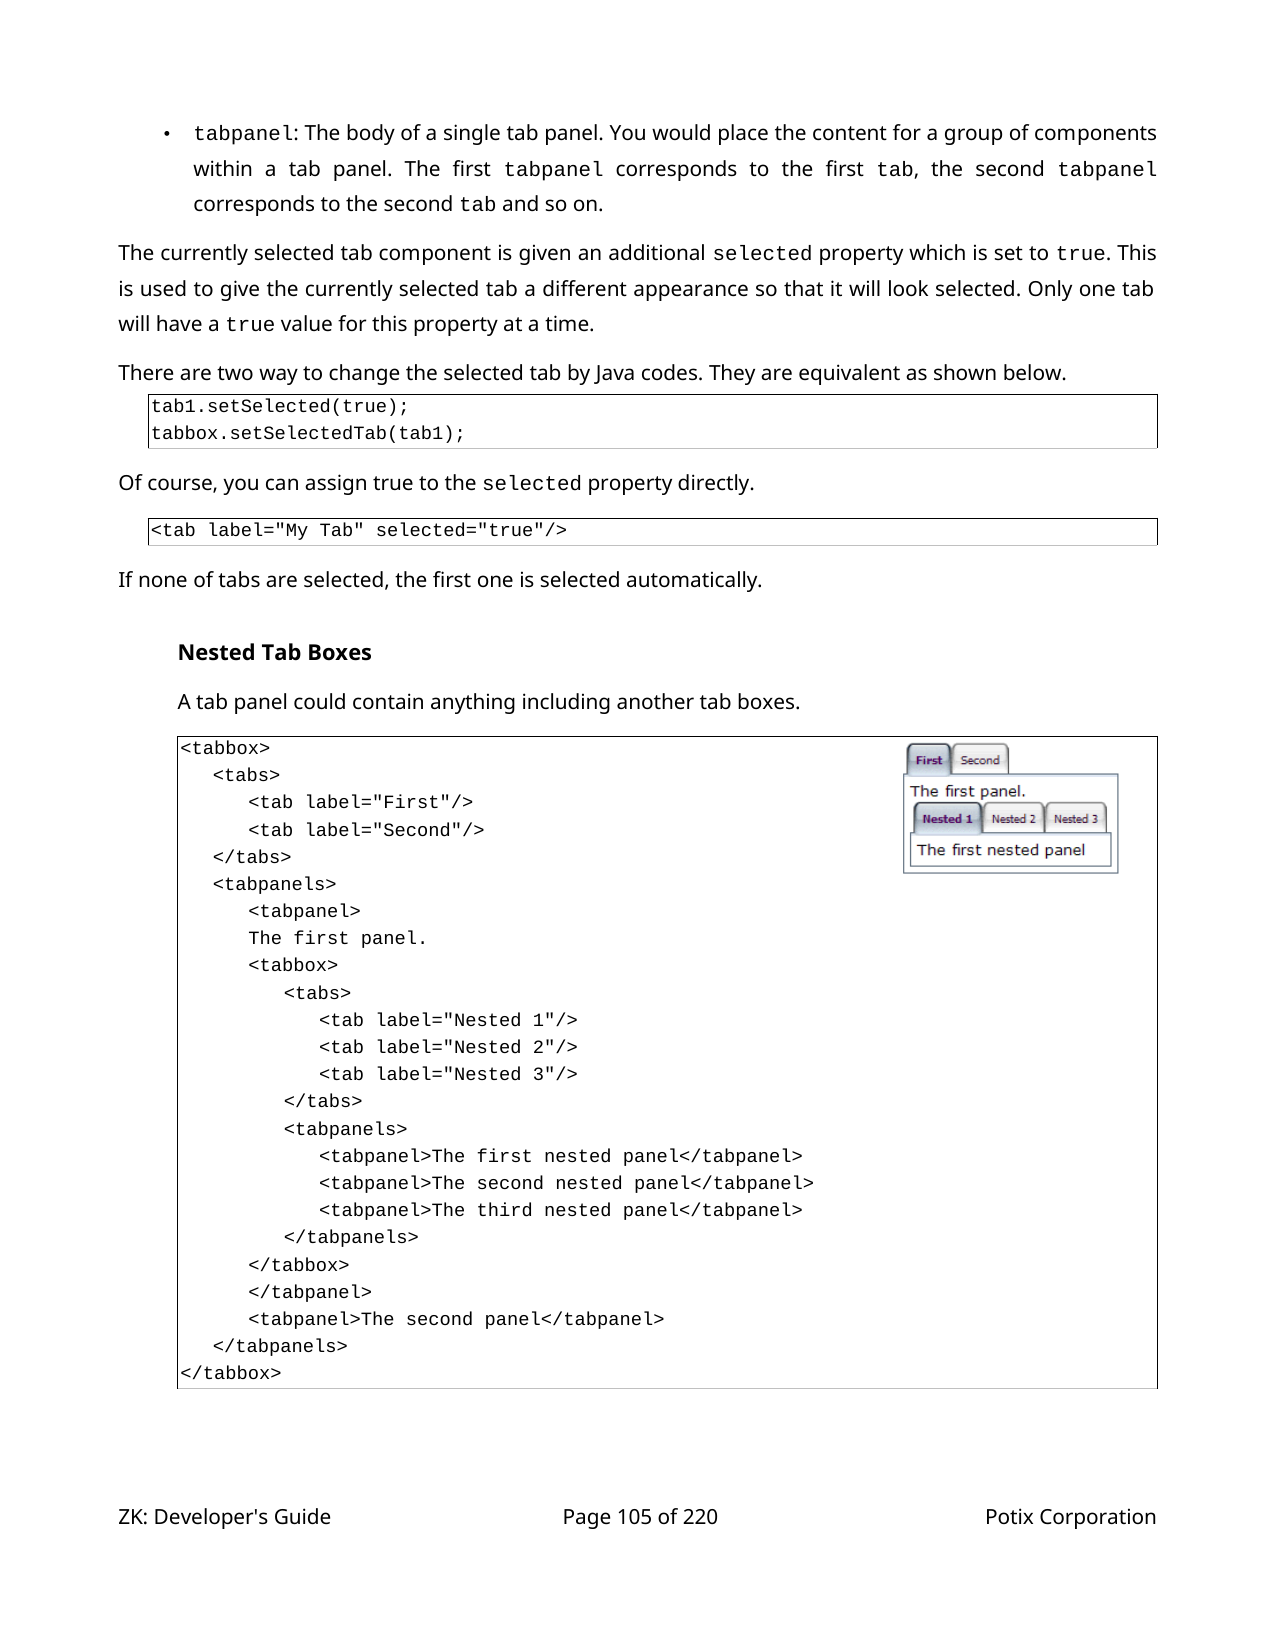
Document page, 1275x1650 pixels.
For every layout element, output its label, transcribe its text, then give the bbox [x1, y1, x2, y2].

text <tabs> [178, 981, 1157, 1005]
text <tab label="My Tab" selected="true"/> [149, 519, 1157, 545]
text </tabbox> [178, 1252, 1157, 1277]
text </tabpanels> [178, 1225, 1157, 1249]
text <tabpanels> [178, 872, 1157, 896]
text <tab label="First"/> [178, 790, 902, 814]
text <tab label="Second"/> [178, 817, 902, 842]
text There are two way to change the selected tab by Java codes. They are equivalent as shown below. [118, 358, 1157, 386]
text </tabpanel> [178, 1279, 1157, 1304]
text [1122, 844, 1157, 869]
picture [902, 739, 1122, 876]
text <tabpanels> [178, 1116, 1157, 1141]
subtitle Nested Tab Boxes [177, 636, 1157, 666]
text <tabpanel>The third nested panel</tabpanel> [178, 1198, 1157, 1222]
text <tabpanel> [178, 899, 1157, 923]
text tab1.setSelected(true); [149, 395, 1157, 418]
text </tabbox> [178, 1361, 1157, 1388]
text [1122, 763, 1157, 787]
text <tabbox> [178, 953, 1157, 978]
text </tabs> [178, 1089, 1157, 1113]
text The currently selected tab component is given an additional selected property which is set to true. This is used to give the currently selected tab a different appearance so that it will look selected. Only one tab will have a true value for this property at a time. [118, 238, 1157, 338]
text <tabpanel>The second panel</tabpanel> [178, 1307, 1157, 1331]
text <tab label="Nested 1"/> [178, 1008, 1157, 1032]
text <tabbox> [178, 737, 1157, 760]
text <tabpanel>The second nested panel</tabpanel> [178, 1171, 1157, 1195]
text <tabpanel>The first nested panel</tabpanel> [178, 1144, 1157, 1168]
text <tabs> [178, 763, 902, 787]
list tabpanel: The body of a single tab panel. You would place the content for a group of components within a tab panel. The first tabpanel corresponds to the first tab, the second tabpanel corresponds to the second tab and so on. [164, 118, 1157, 218]
text If none of tabs are selected, the first one is selected automatically. [118, 566, 1157, 594]
text <tab label="Nested 3"/> [178, 1062, 1157, 1086]
text Of course, you can assign true to the selected property directly. [118, 468, 1157, 497]
text [1122, 790, 1157, 814]
text </tabs> [178, 844, 902, 869]
text </tabpanels> [178, 1334, 1157, 1358]
text <tab label="Nested 2"/> [178, 1035, 1157, 1059]
text tabbox.setSelectedTab(tab1); [149, 421, 1157, 448]
text The first panel. [178, 926, 1157, 950]
text A tab panel could contain anything including another tab boxes. [177, 687, 1157, 715]
text [1122, 817, 1157, 842]
